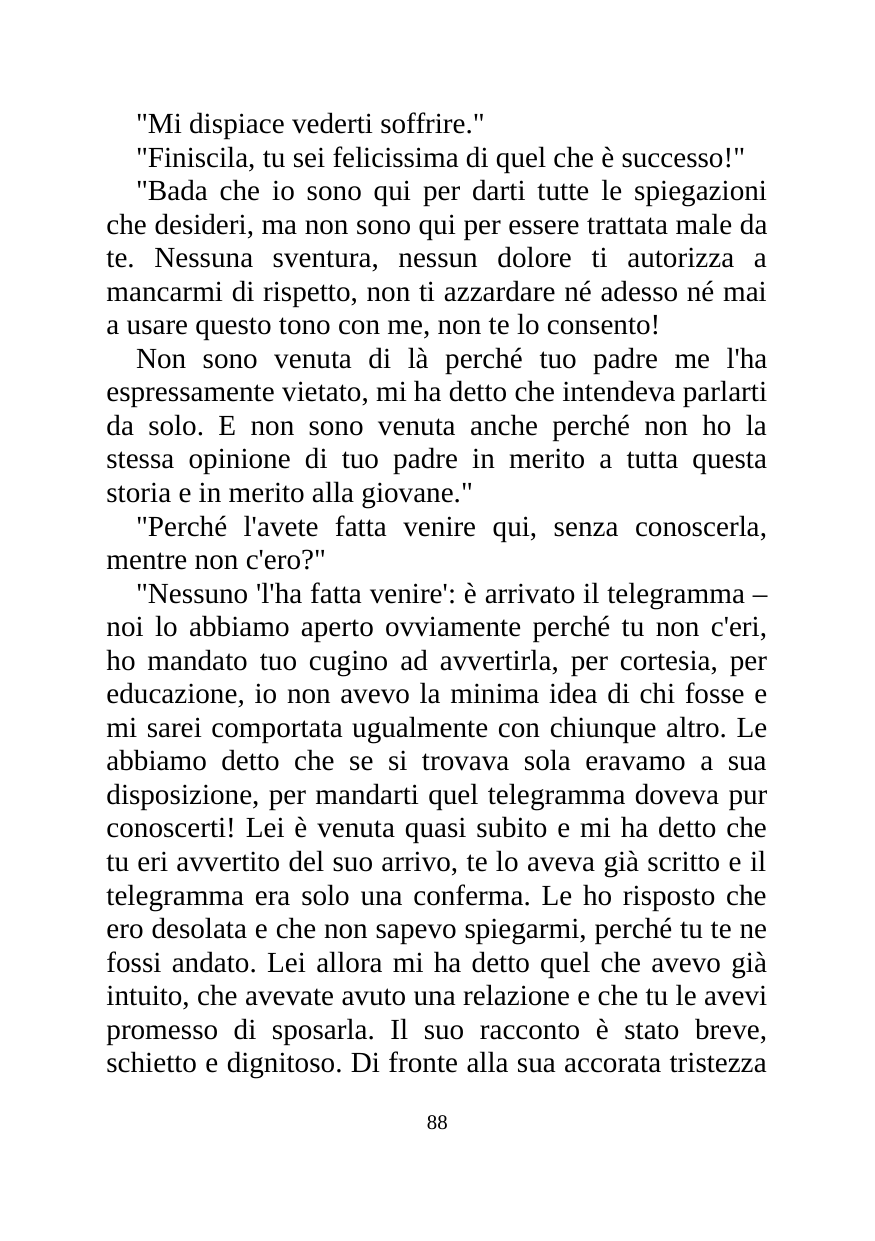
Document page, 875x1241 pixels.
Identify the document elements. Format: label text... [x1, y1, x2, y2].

text "Perché l'avete fatta venire qui, senza conoscerla, mentre non c'ero?" [106, 509, 768, 576]
text "Mi dispiace vederti soffrire." [106, 106, 768, 140]
text "Bada che io sono qui per darti tutte le spiegazioni che desideri, ma non sono qui per essere trattata male da te. Nessuna sventura, nessun dolore ti autorizza a mancarmi di rispetto, non ti azzardare né adesso né mai a usare questo tono con me, non te lo consento! [106, 173, 768, 341]
text "Nessuno 'l'ha fatta venire': è arrivato il telegramma – noi lo abbiamo aperto ovviamente perché tu non c'eri, ho mandato tuo cugino ad avvertirla, per cortesia, per educazione, io non avevo la minima idea di chi fosse e mi sarei comportata ugualmente con chiunque altro. Le abbiamo detto che se si trovava sola eravamo a sua disposizione, per mandarti quel telegramma doveva pur conoscerti! Lei è venuta quasi subito e mi ha detto che tu eri avvertito del suo arrivo, te lo aveva già scritto e il telegramma era solo una conferma. Le ho risposto che ero desolata e che non sapevo spiegarmi, perché tu te ne fossi andato. Lei allora mi ha detto quel che avevo già intuito, che avevate avuto una relazione e che tu le avevi promesso di sposarla. Il suo racconto è stato breve, schietto e dignitoso. Di fronte alla sua accorata tristezza [106, 576, 768, 1079]
text Non sono venuta di là perché tuo padre me l'ha espressamente vietato, mi ha detto che intendeva parlarti da solo. E non sono venuta anche perché non ho la stessa opinione di tuo padre in merito a tutta questa storia e in merito alla giovane." [106, 341, 768, 509]
text "Finiscila, tu sei felicissima di quel che è successo!" [106, 140, 768, 173]
